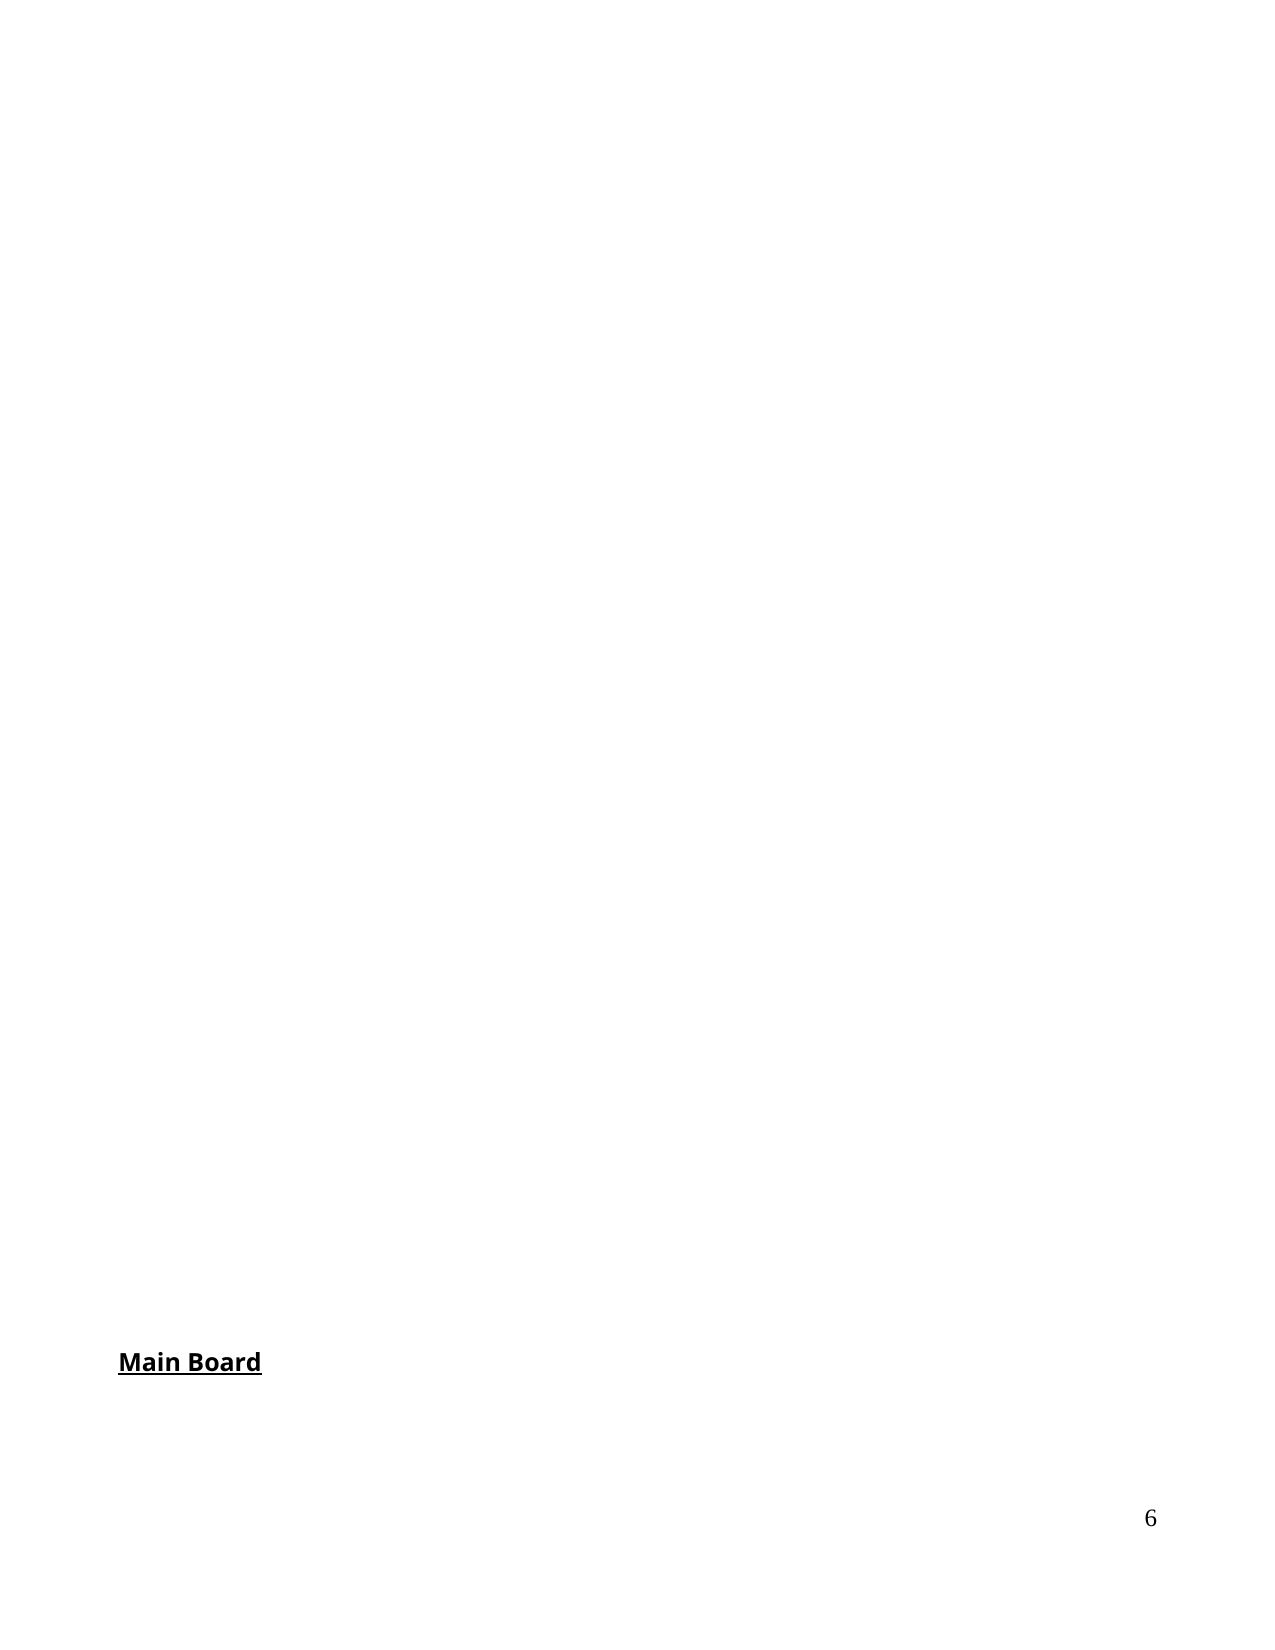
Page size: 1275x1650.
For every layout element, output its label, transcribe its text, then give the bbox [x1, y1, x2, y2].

text Main Board [118, 1344, 1157, 1378]
